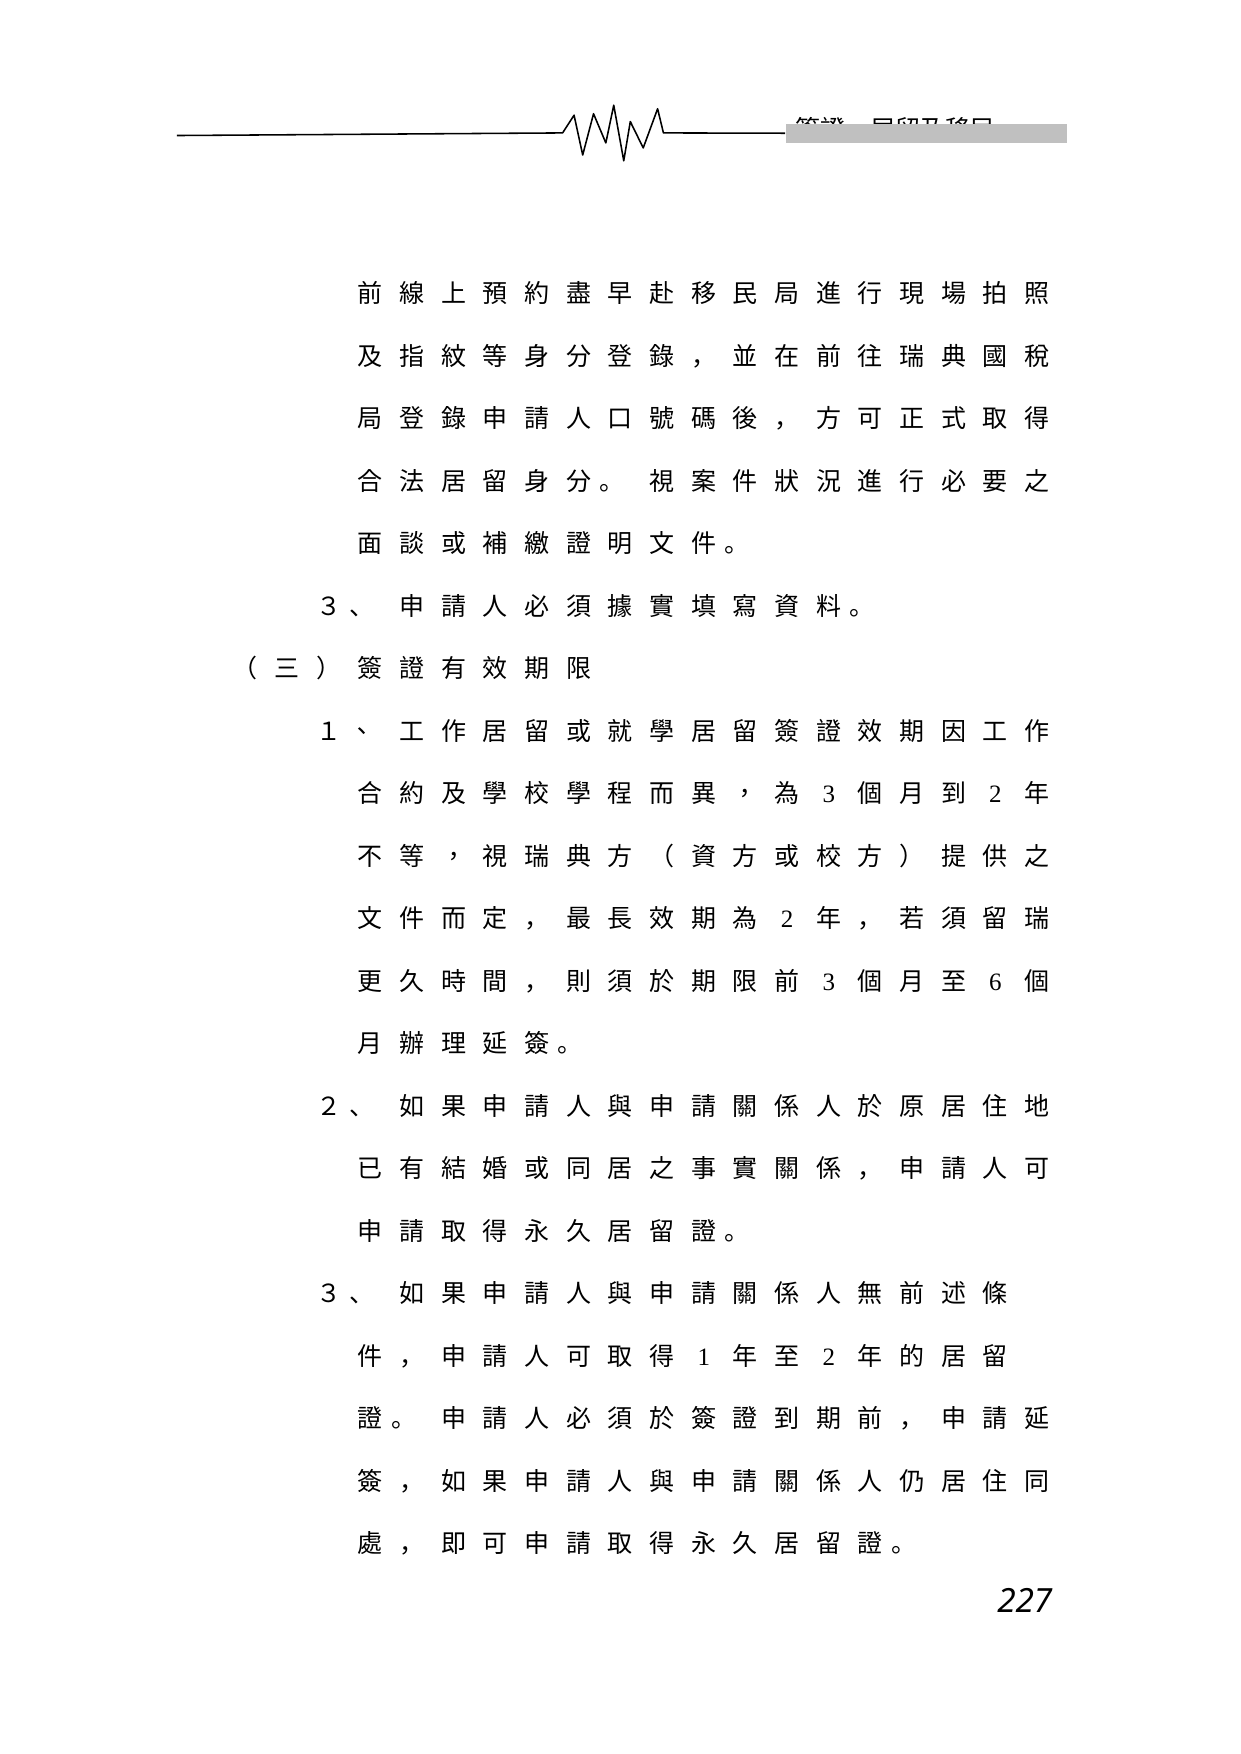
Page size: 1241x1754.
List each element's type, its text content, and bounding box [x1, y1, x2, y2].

text （三）簽證有效期限 [207, 625, 1058, 688]
text ２、如果申請人與申請關係人於原居住地已有結婚或同居之事實關係，申請人可申請取得永久居留證。 [281, 1063, 1058, 1250]
text ３、申請人必須據實填寫資料。 [281, 563, 1058, 625]
text ３、如果申請人與申請關係人無前述條件，申請人可取得1年至2年的居留證。申請人必須於簽證到期前，申請延簽，如果申請人與申請關係人仍居住同處，即可申請取得永久居留證。 [281, 1250, 1058, 1563]
text １、工作居留或就學居留簽證效期因工作合約及學校學程而異，為3個月到2年不等，視瑞典方（資方或校方）提供之文件而定，最長效期為2年，若須留瑞更久時間，則須於期限前3個月至6個月辦理延簽。 [281, 688, 1058, 1063]
text 前線上預約盡早赴移民局進行現場拍照及指紋等身分登錄，並在前往瑞典國稅局登錄申請人口號碼後，方可正式取得合法居留身分。視案件狀況進行必要之面談或補繳證明文件。 [281, 250, 1058, 563]
